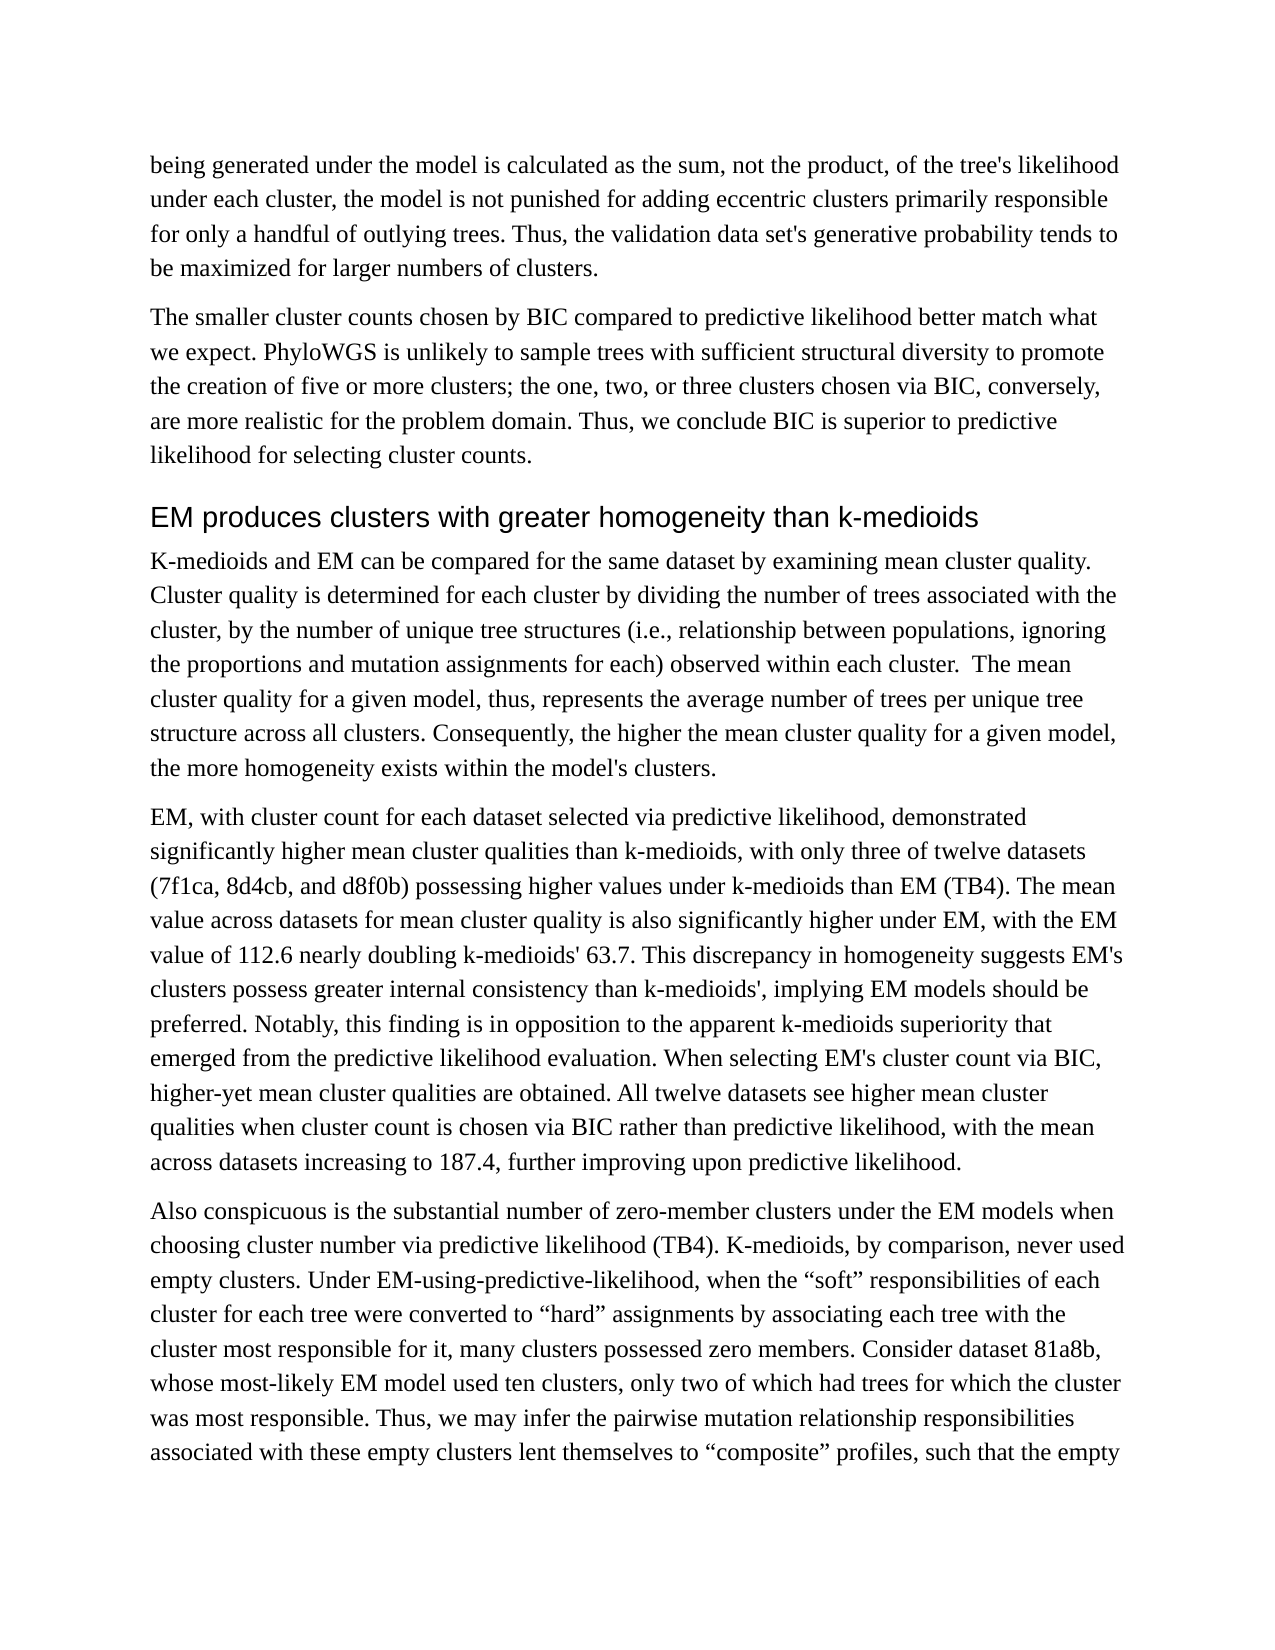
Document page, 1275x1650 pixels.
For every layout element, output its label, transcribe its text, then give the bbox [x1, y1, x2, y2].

text The smaller cluster counts chosen by BIC compared to predictive likelihood better match what we expect. PhyloWGS is unlikely to sample trees with sufficient structural diversity to promote the creation of five or more clusters; the one, two, or three clusters chosen via BIC, conversely, are more realistic for the problem domain. Thus, we conclude BIC is superior to predictive likelihood for selecting cluster counts. [150, 302, 1125, 469]
subtitle EM produces clusters with greater homogeneity than k-medioids [150, 500, 1125, 533]
text EM, with cluster count for each dataset selected via predictive likelihood, demonstrated significantly higher mean cluster qualities than k-medioids, with only three of twelve datasets (7f1ca, 8d4cb, and d8f0b) possessing higher values under k-medioids than EM (TB4). The mean value across datasets for mean cluster quality is also significantly higher under EM, with the EM value of 112.6 nearly doubling k-medioids' 63.7. This discrepancy in homogeneity suggests EM's clusters possess greater internal consistency than k-medioids', implying EM models should be preferred. Notably, this finding is in opposition to the apparent k-medioids superiority that emerged from the predictive likelihood evaluation. When selecting EM's cluster count via BIC, higher-yet mean cluster qualities are obtained. All twelve datasets see higher mean cluster qualities when cluster count is chosen via BIC rather than predictive likelihood, with the mean across datasets increasing to 187.4, further improving upon predictive likelihood. [150, 802, 1125, 1175]
text Also conspicuous is the substantial number of zero-member clusters under the EM models when choosing cluster number via predictive likelihood (TB4). K-medioids, by comparison, never used empty clusters. Under EM-using-predictive-likelihood, when the “soft” responsibilities of each cluster for each tree were converted to “hard” assignments by associating each tree with the cluster most responsible for it, many clusters possessed zero members. Consider dataset 81a8b, whose most-likely EM model used ten clusters, only two of which had trees for which the cluster was most responsible. Thus, we may infer the pairwise mutation relationship responsibilities associated with these empty clusters lent themselves to “composite” profiles, such that the empty [150, 1196, 1125, 1466]
text being generated under the model is calculated as the sum, not the product, of the tree's likelihood under each cluster, the model is not punished for adding eccentric clusters primarily responsible for only a handful of outlying trees. Thus, the validation data set's generative probability tends to be maximized for larger numbers of clusters. [150, 150, 1125, 282]
text K-medioids and EM can be compared for the same dataset by examining mean cluster quality. Cluster quality is determined for each cluster by dividing the number of trees associated with the cluster, by the number of unique tree structures (i.e., relationship between populations, ignoring the proportions and mutation assignments for each) observed within each cluster. The mean cluster quality for a given model, thus, represents the average number of trees per unique tree structure across all clusters. Consequently, the higher the mean cluster quality for a given model, the more homogeneity exists within the model's clusters. [150, 546, 1125, 782]
